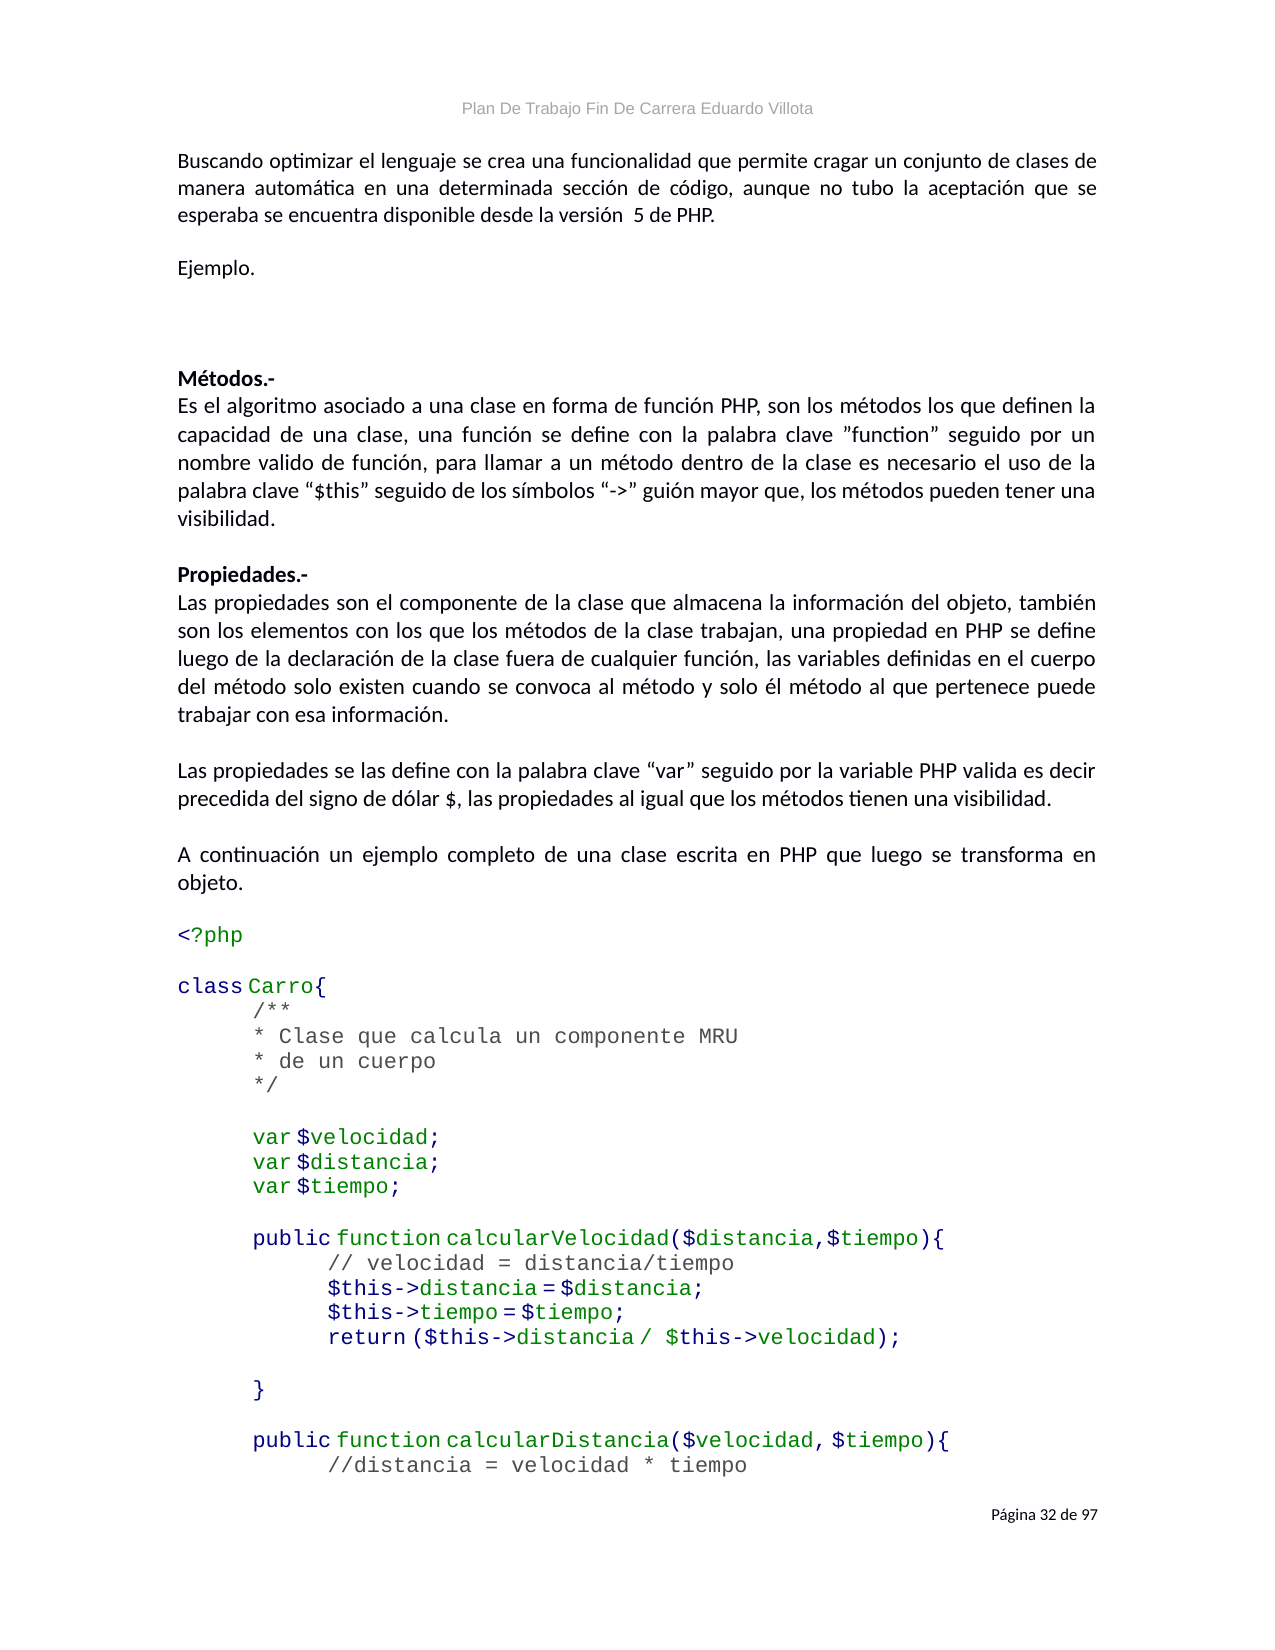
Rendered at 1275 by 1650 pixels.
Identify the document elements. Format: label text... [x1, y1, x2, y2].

text * Clase que calcula un componente MRU [177, 1025, 1098, 1050]
text } [177, 1378, 1098, 1403]
text class Carro{ [177, 976, 1098, 1000]
text * de un cuerpo [177, 1050, 1098, 1075]
text return ($this->distancia / $this->velocidad); [177, 1326, 1098, 1351]
text Las propiedades son el componente de la clase que almacena la información del objeto, también son los elementos con los que los métodos de la clase trabajan, una propiedad en PHP se define luego de la declaración de la clase fuera de cualquier función, las variables definidas en el cuerpo del método solo existen cuando se convoca al método y solo él método al que pertenece puede trabajar con esa información. [177, 588, 1098, 728]
text <?php [177, 924, 1098, 949]
text // velocidad = distancia/tiempo [177, 1252, 1098, 1277]
text //distancia = velocidad * tiempo [177, 1454, 1098, 1479]
text var $distancia; [177, 1151, 1098, 1176]
text Métodos.- [177, 364, 1098, 392]
text public function calcularVelocidad($distancia,$tiempo){ [177, 1227, 1098, 1252]
text $this->distancia = $distancia; [177, 1277, 1098, 1302]
text Es el algoritmo asociado a una clase en forma de función PHP, son los métodos los que definen la capacidad de una clase, una función se define con la palabra clave ”function” seguido por un nombre valido de función, para llamar a un método dentro de la clase es necesario el uso de la palabra clave “$this” seguido de los símbolos “->” guión mayor que, los métodos pueden tener una visibilidad. [177, 392, 1098, 532]
text A continuación un ejemplo completo de una clase escrita en PHP que luego se transforma en objeto. [177, 840, 1098, 896]
text Ejemplo. [177, 254, 1098, 281]
text */ [177, 1075, 1098, 1099]
text var $velocidad; [177, 1126, 1098, 1151]
text /** [177, 1000, 1098, 1025]
text $this->tiempo = $tiempo; [177, 1302, 1098, 1326]
text Las propiedades se las define con la palabra clave “var” seguido por la variable PHP valida es decir precedida del signo de dólar $, las propiedades al igual que los métodos tienen una visibilidad. [177, 756, 1098, 812]
text Buscando optimizar el lenguaje se crea una funcionalidad que permite cragar un conjunto de clases de manera automática en una determinada sección de código, aunque no tubo la aceptación que se esperaba se encuentra disponible desde la versión 5 de PHP. [177, 148, 1098, 228]
text Propiedades.- [177, 560, 1098, 588]
text public function calcularDistancia($velocidad, $tiempo){ [177, 1429, 1098, 1454]
text var $tiempo; [177, 1176, 1098, 1201]
